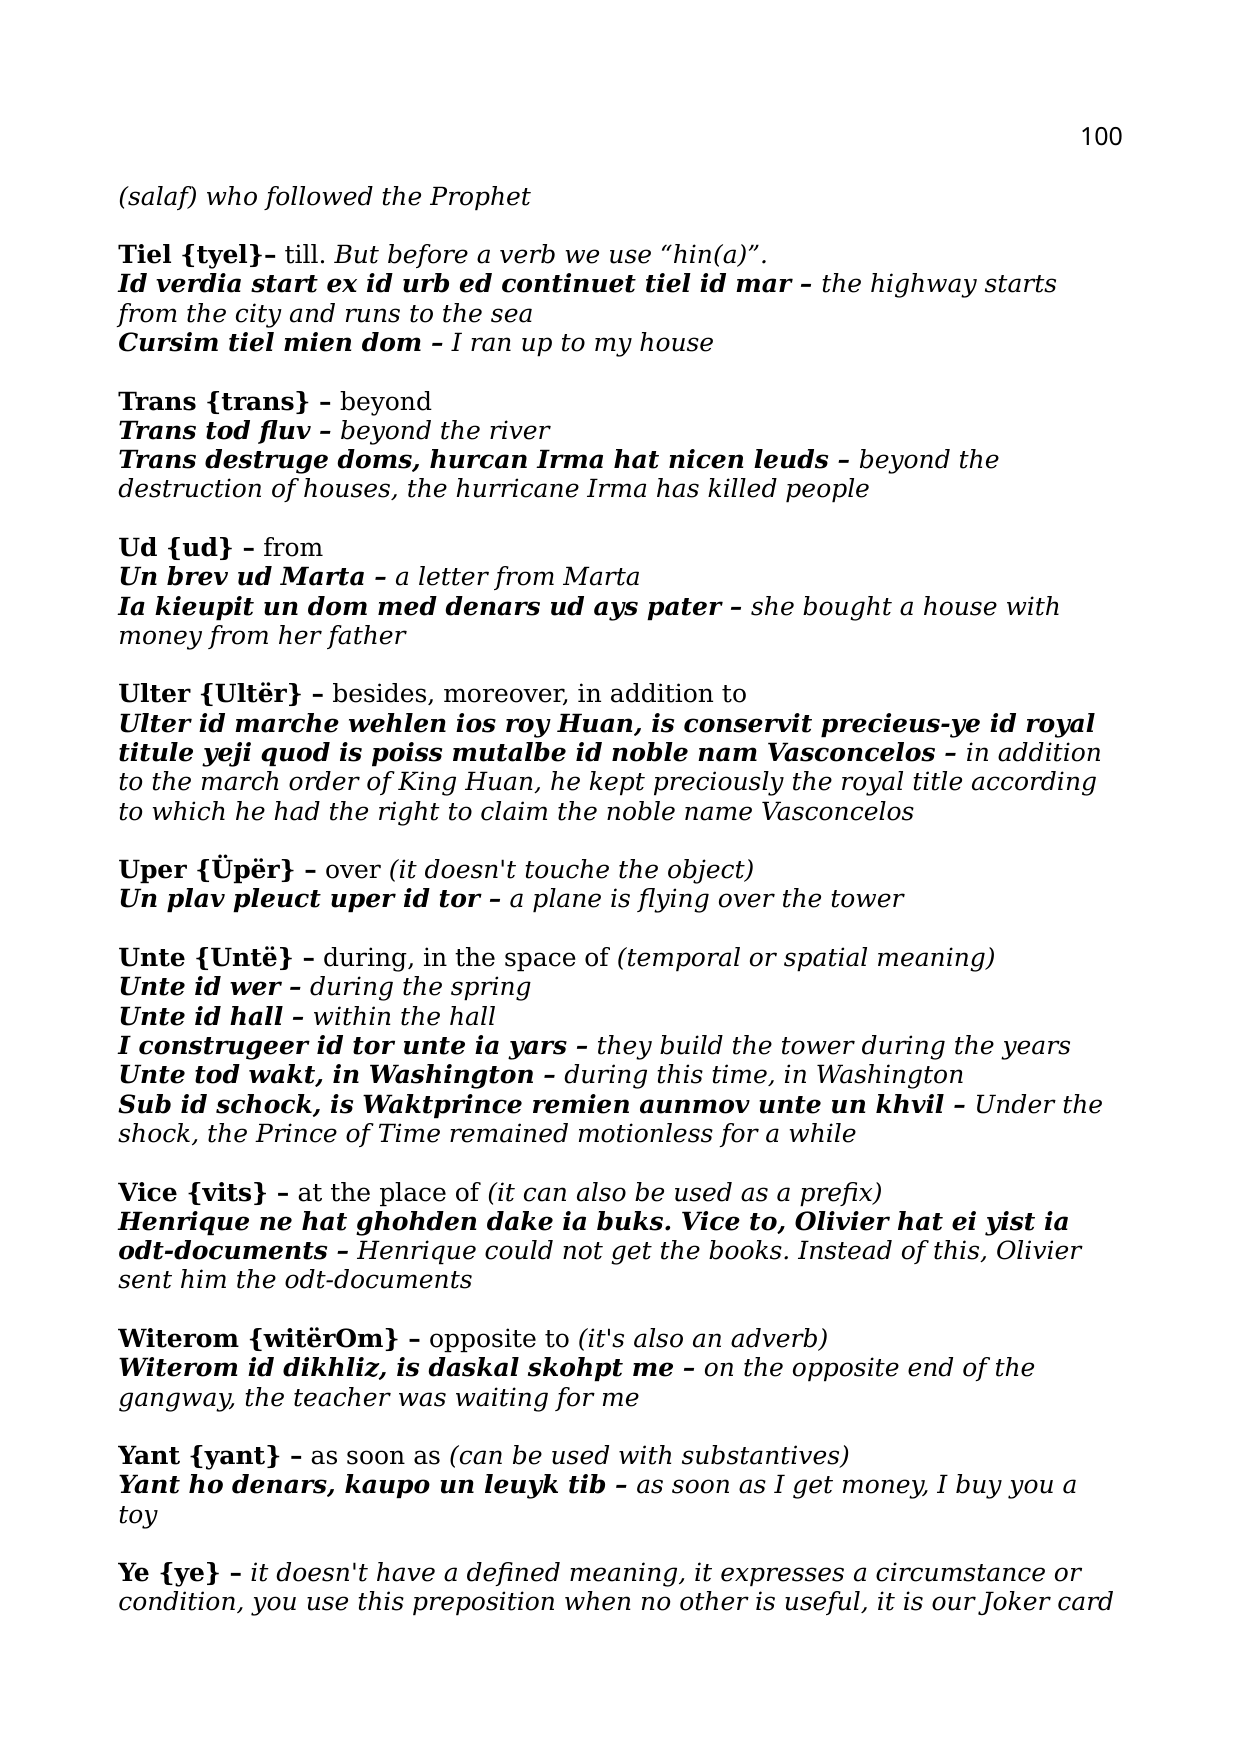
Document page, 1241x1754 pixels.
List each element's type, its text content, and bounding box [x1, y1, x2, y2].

text (salaf) who followed the Prophet [118, 182, 1123, 211]
text Witerom id dikhliz, is daskal skohpt me – on the opposite end of the gangway, the teacher was waiting for me [118, 1353, 1123, 1412]
text Trans {trans} – beyond [118, 386, 1123, 416]
text Id verdia start ex id urb ed continuet tiel id mar – the highway starts from the city and runs to the sea [118, 269, 1123, 328]
text Vice {vits} – at the place of (it can also be used as a prefix) [118, 1177, 1123, 1207]
text Un brev ud Marta – a letter from Marta [118, 562, 1123, 592]
text Un plav pleuct uper id tor – a plane is flying over the tower [118, 884, 1123, 914]
text Ye {ye} – it doesn't have a defined meaning, it expresses a circumstance or condition, you use this preposition when no other is useful, it is our Joker card [118, 1558, 1123, 1617]
text Ulter id marche wehlen ios roy Huan, is conservit precieus-ye id royal titule yeji quod is poiss mutalbe id noble nam Vasconcelos – in addition to the march order of King Huan, he kept preciously the royal title according to which he had the right to claim the noble name Vasconcelos [118, 709, 1123, 826]
text Trans tod fluv – beyond the river [118, 416, 1123, 445]
text Cursim tiel mien dom – I ran up to my house [118, 328, 1123, 357]
text Ia kieupit un dom med denars ud ays pater – she bought a house with money from her father [118, 592, 1123, 650]
text Unte id hall – within the hall [118, 1002, 1123, 1031]
text Unte tod wakt, in Washington – during this time, in Washington [118, 1060, 1123, 1090]
text Trans destruge doms, hurcan Irma hat nicen leuds – beyond the destruction of houses, the hurricane Irma has killed people [118, 445, 1123, 504]
text Witerom {witërOm} – opposite to (it's also an adverb) [118, 1324, 1123, 1353]
text Sub id schock, is Waktprince remien aunmov unte un khvil – Under the shock, the Prince of Time remained motionless for a while [118, 1090, 1123, 1148]
text Ulter {Ultër} – besides, moreover, in addition to [118, 679, 1123, 709]
text Yant ho denars, kaupo un leuyk tib – as soon as I get money, I buy you a toy [118, 1470, 1123, 1529]
text I construgeer id tor unte ia yars – they build the tower during the years [118, 1031, 1123, 1060]
text Unte {Untë} – during, in the space of (temporal or spatial meaning) [118, 943, 1123, 972]
text Tiel {tyel}– till. But before a verb we use “hin(a)”. [118, 240, 1123, 269]
text Yant {yant} – as soon as (can be used with substantives) [118, 1441, 1123, 1470]
text Unte id wer – during the spring [118, 972, 1123, 1002]
text Uper {Üpër} – over (it doesn't touche the object) [118, 855, 1123, 884]
text Ud {ud} – from [118, 533, 1123, 562]
text Henrique ne hat ghohden dake ia buks. Vice to, Olivier hat ei yist ia odt-documents – Henrique could not get the books. Instead of this, Olivier sent him the odt-documents [118, 1207, 1123, 1295]
